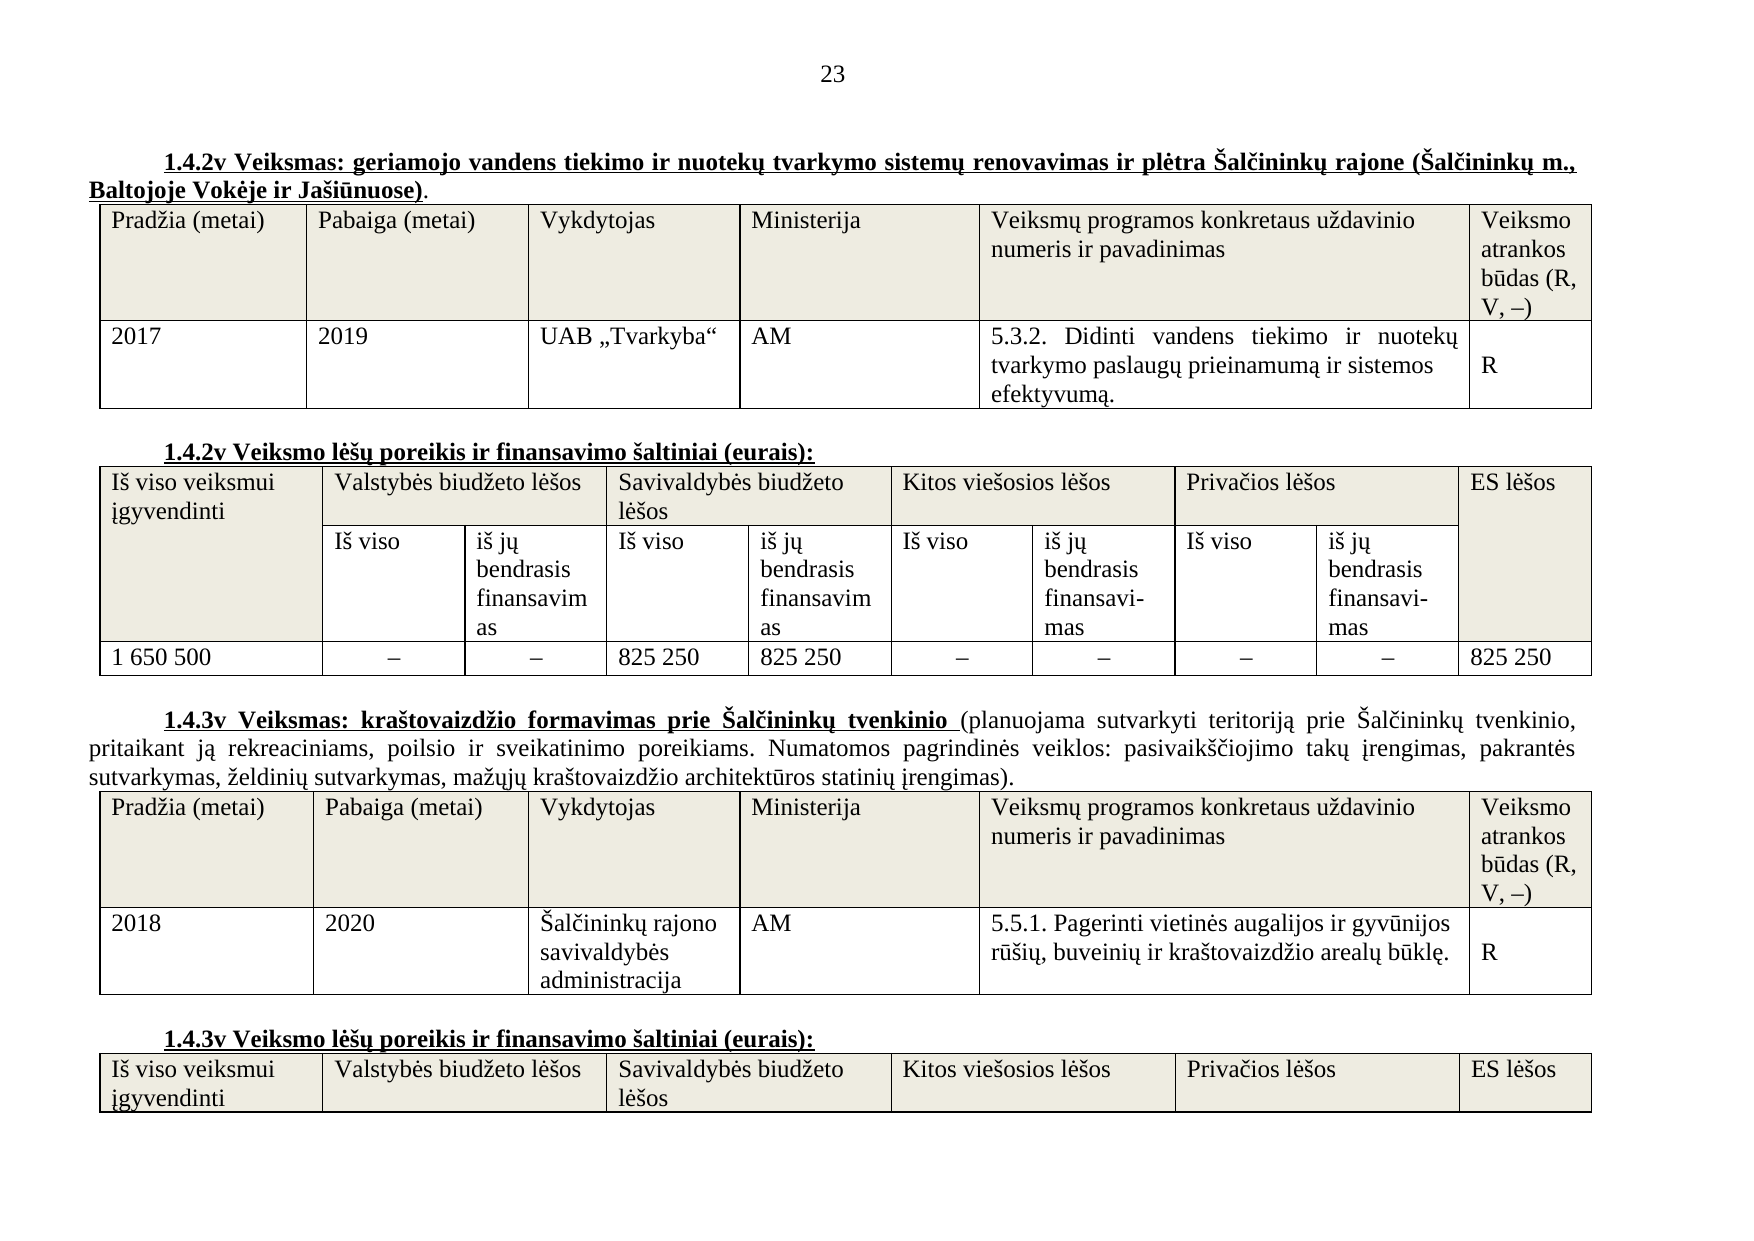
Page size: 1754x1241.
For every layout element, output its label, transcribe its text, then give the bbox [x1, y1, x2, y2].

table_header Pradžia (metai) [101, 205, 306, 320]
table_cell Iš viso [323, 526, 464, 641]
table_cell UAB „Tvarkyba“ [529, 321, 739, 408]
table_header Ministerija [741, 792, 979, 907]
table_cell – [466, 642, 606, 675]
table_cell Šalčininkų rajono savivaldybės administracija [529, 908, 739, 994]
table_cell 2020 [314, 908, 528, 994]
table_header Vykdytojas [529, 792, 739, 907]
table_header Iš viso veiksmui įgyvendinti [101, 1054, 322, 1111]
text 1.4.3v Veiksmo lėšų poreikis ir finansavimo šaltiniai (eurais): [89, 1024, 1577, 1053]
table_header Savivaldybės biudžeto lėšos [607, 1054, 891, 1111]
table_cell 2018 [101, 908, 313, 994]
table_header Valstybės biudžeto lėšos [323, 467, 606, 525]
table_cell 825 250 [607, 642, 748, 675]
table_cell Iš viso [1176, 526, 1316, 641]
table_cell 825 250 [1459, 642, 1591, 675]
table_cell 2019 [307, 321, 528, 408]
table_cell – [892, 642, 1032, 675]
table_header Veiksmų programos konkretaus uždavinio numeris ir pavadinimas [980, 792, 1469, 907]
table_cell 1 650 500 [101, 642, 322, 675]
table_header Valstybės biudžeto lėšos [323, 1054, 606, 1111]
text 1.4.2v Veiksmas: geriamojo vandens tiekimo ir nuotekų tvarkymo sistemų renovavimas ir plėtra Šalčininkų rajone (Šalčininkų m., Baltojoje Vokėje ir Jašiūnuose). [89, 147, 1577, 204]
table_header Veiksmo atrankos būdas (R, V, –) [1470, 792, 1591, 907]
table_cell R [1470, 908, 1591, 994]
table_header Savivaldybės biudžeto lėšos [607, 467, 891, 525]
table_header ES lėšos [1459, 467, 1591, 641]
table_header Ministerija [741, 205, 979, 320]
table_cell 5.3.2. Didinti vandens tiekimo ir nuotekų tvarkymo paslaugų prieinamumą ir sistemos efektyvumą. [980, 321, 1469, 408]
table_header Veiksmo atrankos būdas (R, V, –) [1470, 205, 1591, 320]
table_header ES lėšos [1460, 1054, 1591, 1111]
table_cell – [1317, 642, 1458, 675]
text 1.4.2v Veiksmo lėšų poreikis ir finansavimo šaltiniai (eurais): [89, 437, 1577, 466]
table_cell iš jų bendrasis finansavi-mas [1317, 526, 1458, 641]
table_cell iš jų bendrasis finansavimas [466, 526, 606, 641]
table_header Pradžia (metai) [101, 792, 313, 907]
table_header Veiksmų programos konkretaus uždavinio numeris ir pavadinimas [980, 205, 1469, 320]
table_cell – [1176, 642, 1316, 675]
table_cell 825 250 [749, 642, 891, 675]
table_cell – [323, 642, 464, 675]
text 1.4.3v Veiksmas: kraštovaizdžio formavimas prie Šalčininkų tvenkinio (planuojama sutvarkyti teritoriją prie Šalčininkų tvenkinio, pritaikant ją rekreaciniams, poilsio ir sveikatinimo poreikiams. Numatomos pagrindinės veiklos: pasivaikščiojimo takų įrengimas, pakrantės sutvarkymas, želdinių sutvarkymas, mažųjų kraštovaizdžio architektūros statinių įrengimas). [89, 705, 1577, 791]
table_header Kitos viešosios lėšos [892, 1054, 1175, 1111]
table_cell AM [741, 321, 979, 408]
table_cell Iš viso [607, 526, 748, 641]
table_cell iš jų bendrasis finansavimas [749, 526, 891, 641]
table_cell iš jų bendrasis finansavi-mas [1033, 526, 1174, 641]
table_header Iš viso veiksmui įgyvendinti [101, 467, 322, 641]
table_cell 2017 [101, 321, 306, 408]
table_cell 5.5.1. Pagerinti vietinės augalijos ir gyvūnijos rūšių, buveinių ir kraštovaizdžio arealų būklę. [980, 908, 1469, 994]
table_cell AM [741, 908, 979, 994]
table_header Vykdytojas [529, 205, 739, 320]
table_cell – [1033, 642, 1174, 675]
table_header Pabaiga (metai) [314, 792, 528, 907]
table_header Privačios lėšos [1176, 1054, 1459, 1111]
table_header Kitos viešosios lėšos [892, 467, 1174, 525]
table_header Pabaiga (metai) [307, 205, 528, 320]
table_cell R [1470, 321, 1591, 408]
table_header Privačios lėšos [1176, 467, 1458, 525]
table_cell Iš viso [892, 526, 1032, 641]
